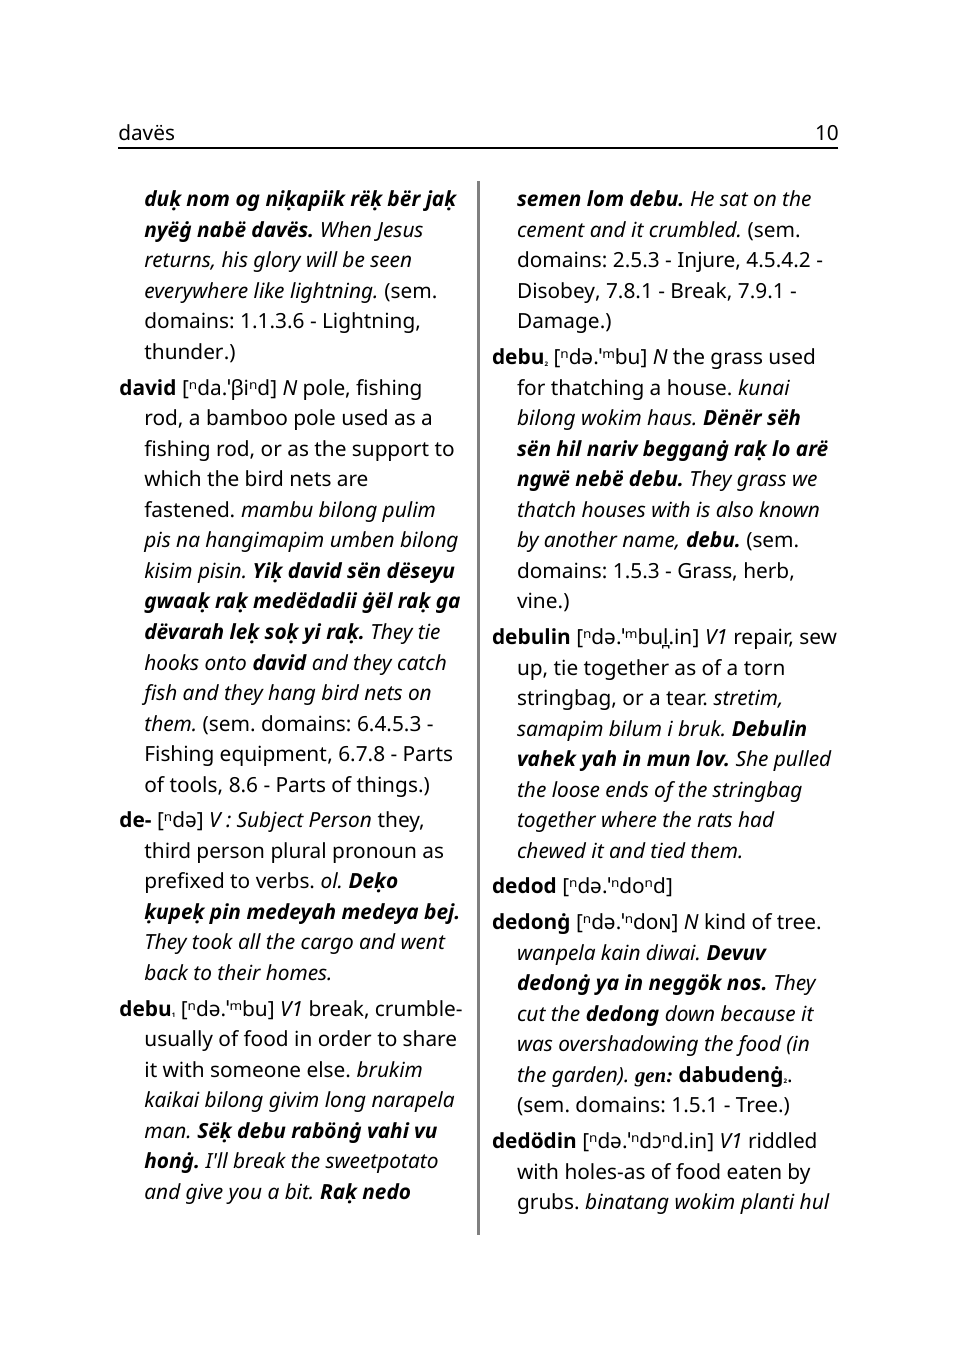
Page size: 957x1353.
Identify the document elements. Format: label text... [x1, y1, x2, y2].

text dedod [ⁿdə.ˈⁿdoⁿd] [492, 868, 837, 904]
text de- [ⁿdə] V : Subject Person they, third person plural pronoun as prefixed to verbs. ol. Deḳo ḳupeḳ pin medeyah medeya bej. They took all the cargo and went back to their homes. [119, 802, 465, 991]
text debu2 [ⁿdə.ˈᵐbu] N the grass used for thatching a house. kunai bilong wokim haus. Dënër sëh sën hil nariv begganġ raḳ lo arë ngwë nebë debu. They grass we thatch houses with is also known by another name, debu. (sem. domains: 1.5.3 - Grass, herb, vine.) [492, 339, 837, 619]
text semen lom debu. He sat on the cement and it crumbled. (sem. domains: 2.5.3 - Injure, 4.5.4.2 - Disobey, 7.8.1 - Break, 7.9.1 - Damage.) [492, 183, 837, 339]
text duḳ nom og niḳapiik rëḳ bër jaḳ nyëġ nabë davës. When Jesus returns, his glory will be seen everywhere like lightning. (sem. domains: 1.1.3.6 - Lightning, thunder.) [119, 183, 465, 370]
text debu1 [ⁿdə.ˈᵐbu] V1 break, crumble-usually of food in order to share it with someone else. brukim kaikai bilong givim long narapela man. Sëḳ debu rabönġ vahi vu honġ. I'll break the sweetpotato and give you a bit. Raḳ nedo [119, 991, 465, 1209]
text david [ⁿda.ˈβiⁿd] N pole, fishing rod, a bamboo pole used as a fishing rod, or as the support to which the bird nets are fastened. mambu bilong pulim pis na hangimapim umben bilong kisim pisin. Yiḳ david sën dëseyu gwaaḳ raḳ medëdadii ġël raḳ ga dëvarah leḳ soḳ yi raḳ. They tie hooks onto david and they catch fish and they hang bird nets on them. (sem. domains: 6.4.5.3 - Fishing equipment, 6.7.8 - Parts of tools, 8.6 - Parts of things.) [119, 370, 465, 802]
text dedonġ [ⁿdə.ˈⁿdoɴ] N kind of tree. wanpela kain diwai. Devuv dedonġ ya in neggök nos. They cut the dedong down because it was overshadowing the food (in the garden). gen: dabudenġ2. (sem. domains: 1.5.1 - Tree.) [492, 904, 837, 1123]
text debulin [ⁿdə.ˈᵐbul̪.in] V1 repair, sew up, tie together as of a torn stringbag, or a tear. stretim, samapim bilum i bruk. Debulin vahek yah in mun lov. She pulled the loose ends of the stringbag together where the rats had chewed it and tied them. [492, 619, 837, 868]
text dedödin [ⁿdə.ˈⁿdɔⁿd.in] V1 riddled with holes-as of food eaten by grubs. binatang wokim planti hul [492, 1123, 837, 1220]
